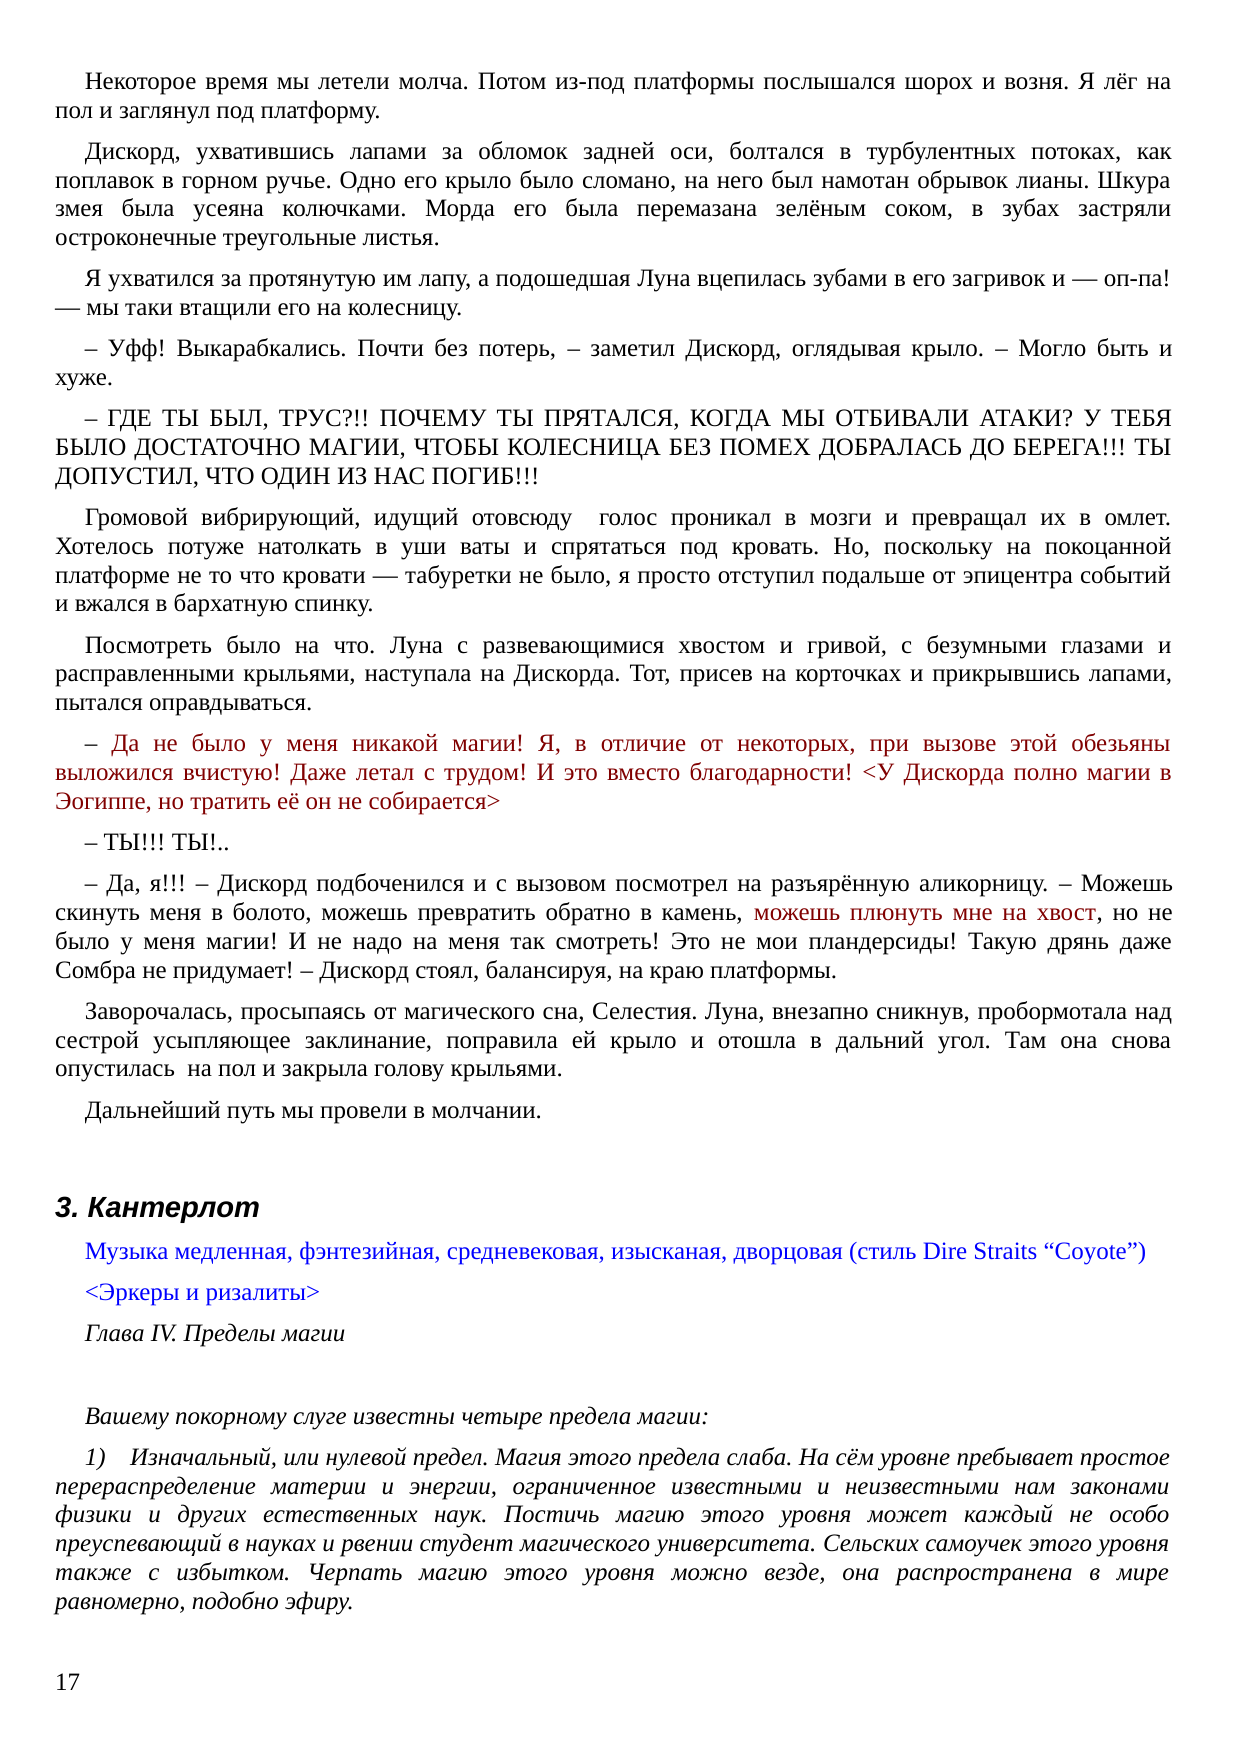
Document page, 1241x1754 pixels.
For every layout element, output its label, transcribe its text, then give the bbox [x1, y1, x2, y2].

text – Да не было у меня никакой магии! Я, в отличие от некоторых, при вызове этой обезьяны выложился вчистую! Даже летал с трудом! И это вместо благодарности! <У Дискорда полно магии в Эогиппе, но тратить её он не собирается> [55, 728, 1173, 815]
text Вашему покорному слуге известны четыре предела магии: [55, 1401, 1173, 1429]
text Я ухватился за протянутую им лапу, а подошедшая Луна вцепилась зубами в его загривок и — оп-па! — мы таки втащили его на колесницу. [55, 263, 1173, 321]
text Дальнейший путь мы провели в молчании. [55, 1095, 1173, 1123]
text Дискорд, ухватившись лапами за обломок задней оси, болтался в турбулентных потоках, как поплавок в горном ручье. Одно его крыло было сломано, на него был намотан обрывок лианы. Шкура змея была усеяна колючками. Морда его была перемазана зелёным соком, в зубах застряли остроконечные треугольные листья. [55, 136, 1173, 251]
text Глава IV. Пределы магии [55, 1318, 1173, 1347]
text – ТЫ!!! ТЫ!.. [55, 827, 1173, 856]
subtitle 3. Кантерлот [55, 1190, 1173, 1223]
text Музыка медленная, фэнтезийная, средневековая, изысканая, дворцовая (стиль Dire Straits “Coyote”) [55, 1236, 1173, 1264]
text Некоторое время мы летели молча. Потом из-под платформы послышался шорох и возня. Я лёг на пол и заглянул под платформу. [55, 66, 1173, 123]
text – Уфф! Выкарабкались. Почти без потерь, – заметил Дискорд, оглядывая крыло. – Могло быть и хуже. [55, 333, 1173, 391]
text Громовой вибрирующий, идущий отовсюду голос проникал в мозги и превращал их в омлет. Хотелось потуже натолкать в уши ваты и спрятаться под кровать. Но, поскольку на покоцанной платформе не то что кровати — табуретки не было, я просто отступил подальше от эпицентра событий и вжался в бархатную спинку. [55, 502, 1173, 617]
text <Эркеры и ризалиты> [55, 1277, 1173, 1306]
text Посмотреть было на что. Луна с развевающимися хвостом и гривой, с безумными глазами и расправленными крыльями, наступала на Дискорда. Тот, присев на корточках и прикрывшись лапами, пытался оправдываться. [55, 630, 1173, 716]
list Изначальный, или нулевой предел. Магия этого предела слаба. На сём уровне пребывает простое перераспределение материи и энергии, ограниченное известными и неизвестными нам законами физики и других естественных наук. Постичь магию этого уровня может каждый не особо преуспевающий в науках и рвении студент магического университета. Сельских самоучек этого уровня также с избытком. Черпать магию этого уровня можно везде, она распространена в мире равномерно, подобно эфиру. [55, 1442, 1173, 1614]
text Заворочалась, просыпаясь от магического сна, Селестия. Луна, внезапно сникнув, пробормотала над сестрой усыпляющее заклинание, поправила ей крыло и отошла в дальний угол. Там она снова опустилась на пол и закрыла голову крыльями. [55, 996, 1173, 1082]
text – Да, я!!! – Дискорд подбоченился и с вызовом посмотрел на разъярённую аликорницу. – Можешь скинуть меня в болото, можешь превратить обратно в камень, можешь плюнуть мне на хвост, но не было у меня магии! И не надо на меня так смотреть! Это не мои пландерсиды! Такую дрянь даже Сомбра не придумает! – Дискорд стоял, балансируя, на краю платформы. [55, 868, 1173, 983]
text – ГДЕ ТЫ БЫЛ, ТРУС?!! ПОЧЕМУ ТЫ ПРЯТАЛСЯ, КОГДА МЫ ОТБИВАЛИ АТАКИ? У ТЕБЯ БЫЛО ДОСТАТОЧНО МАГИИ, ЧТОБЫ КОЛЕСНИЦА БЕЗ ПОМЕХ ДОБРАЛАСЬ ДО БЕРЕГА!!! ТЫ ДОПУСТИЛ, ЧТО ОДИН ИЗ НАС ПОГИБ!!! [55, 403, 1173, 490]
